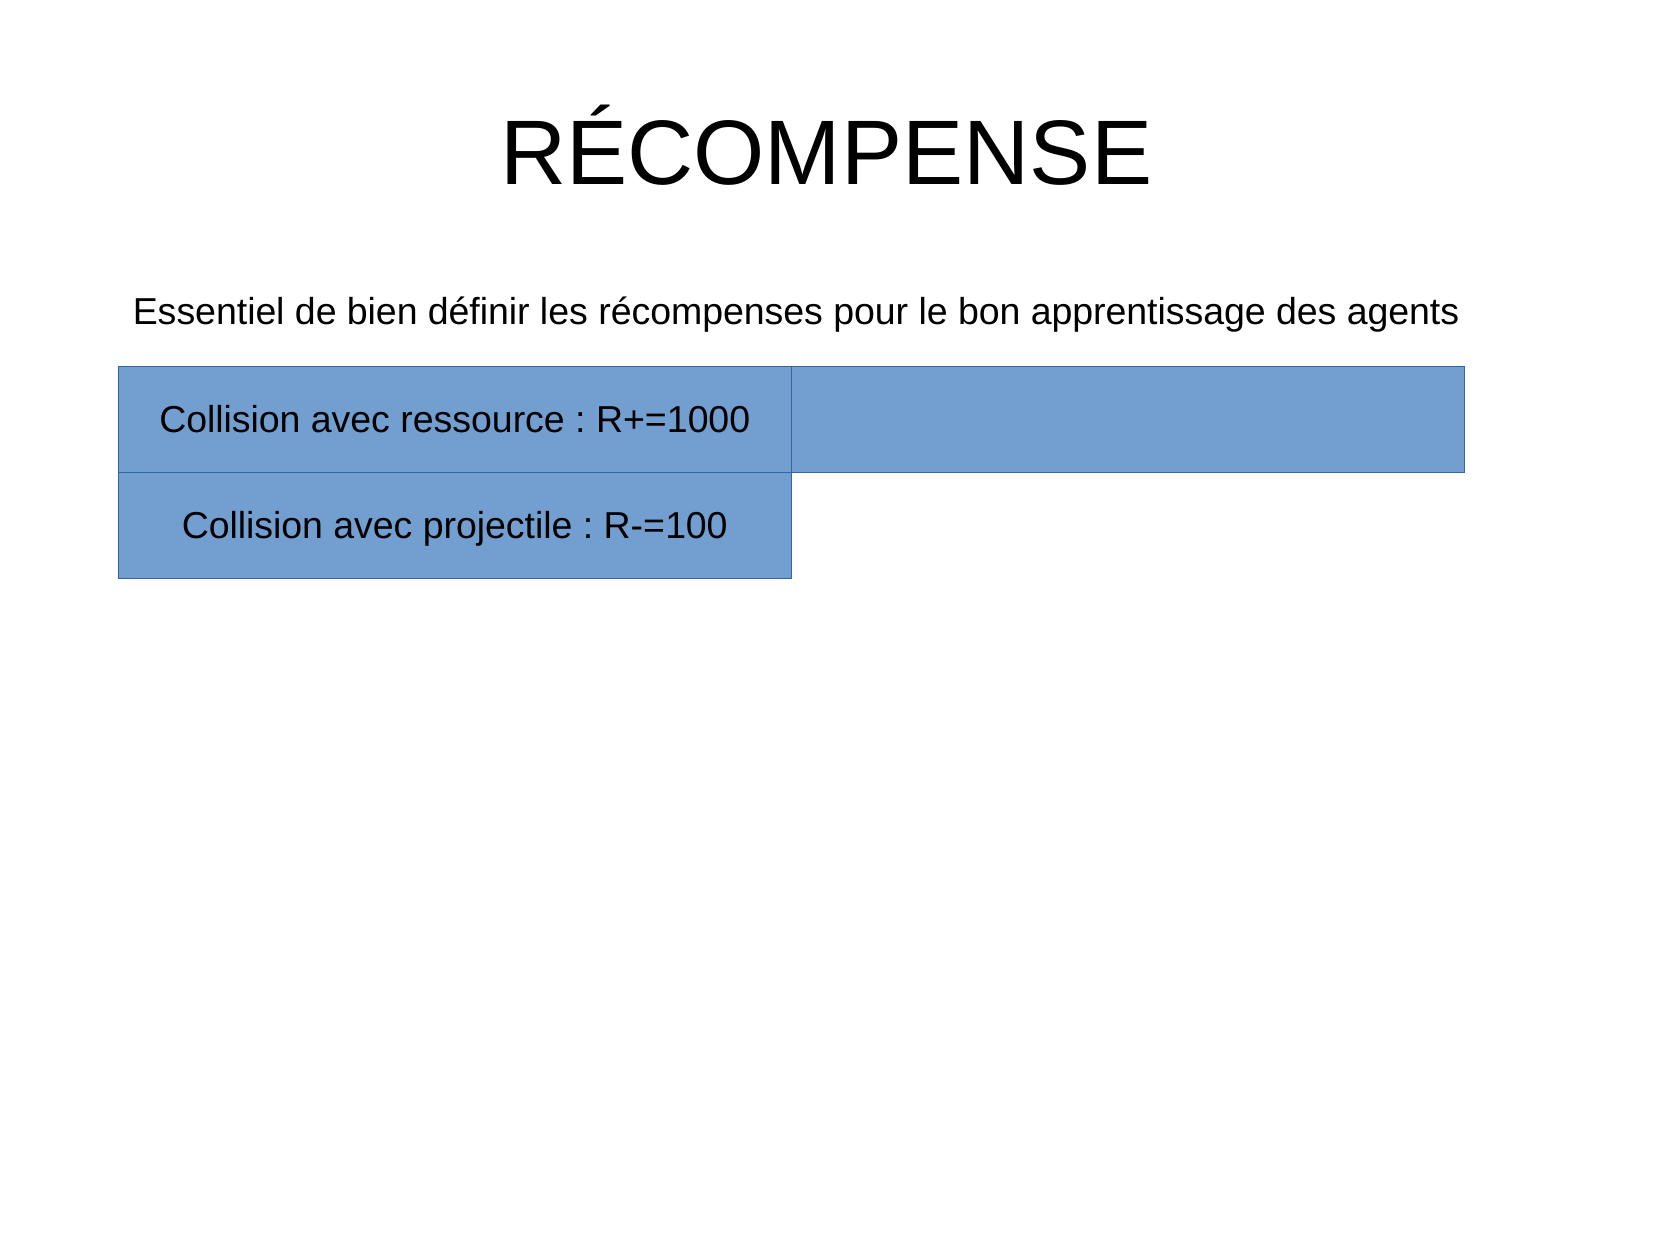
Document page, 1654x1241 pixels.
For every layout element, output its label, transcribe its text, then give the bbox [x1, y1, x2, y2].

text_box Collision avec ressource : R+=1000 [118, 366, 791, 472]
text_box Collision avec projectile : R-=100 [118, 472, 792, 579]
text_box Essentiel de bien définir les récompenses pour le bon apprentissage des agents [118, 283, 1560, 383]
text_box [791, 366, 1465, 473]
title RÉCOMPENSE [82, 49, 1571, 257]
